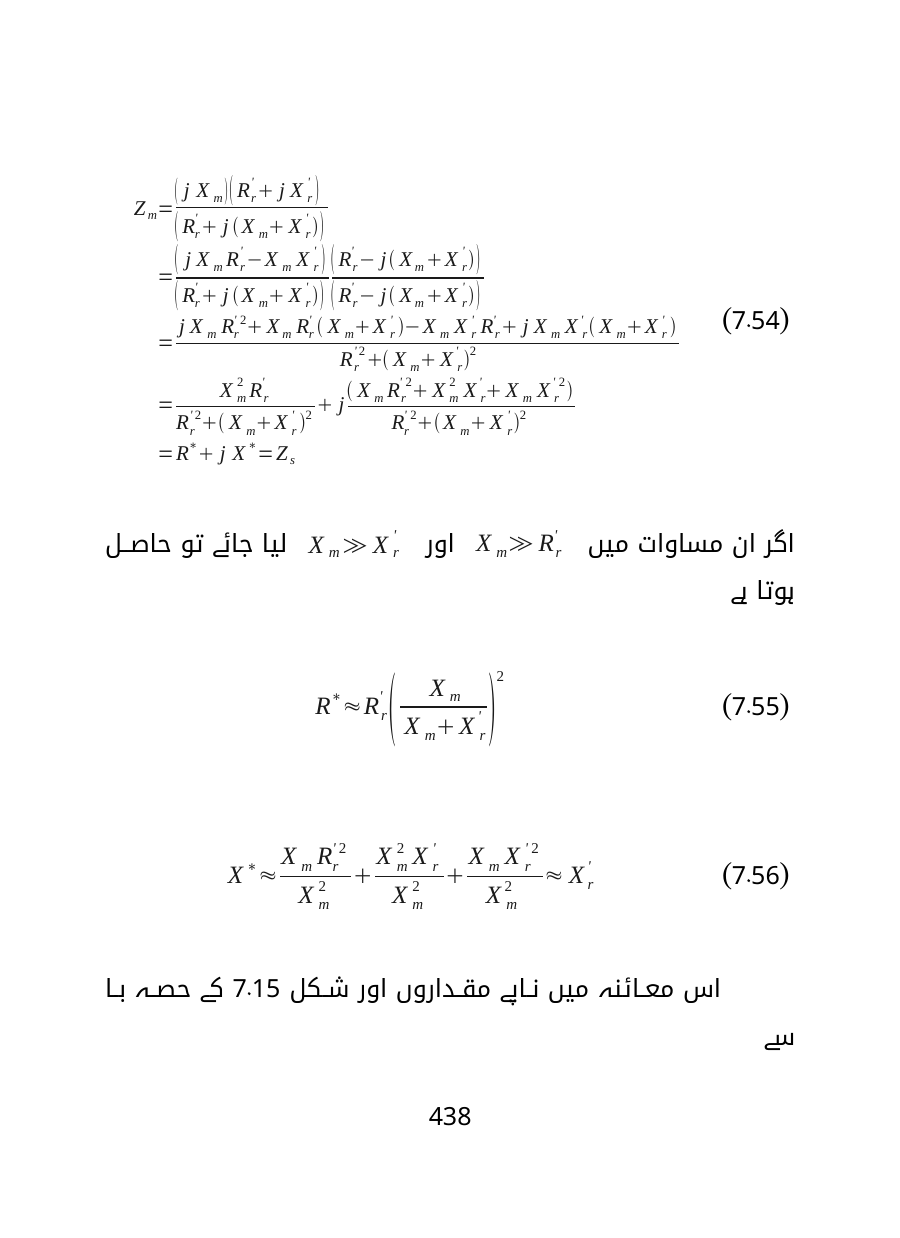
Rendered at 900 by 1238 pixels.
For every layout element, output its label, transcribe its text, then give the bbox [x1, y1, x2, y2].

table_header (7.55) [705, 662, 795, 766]
table_header (7.56) [705, 834, 795, 931]
table_header [105, 834, 705, 931]
text اس معائنہ میں ناپے مقداروں اور شکل 7.15 کے حصہ با سے [105, 965, 795, 1060]
text اگر ان مساوات میں اور لیا جائے تو حاصل ہوتا ہے [105, 520, 795, 615]
table_header [105, 662, 705, 766]
table_header (7.54) [706, 169, 795, 486]
table_header [105, 169, 706, 486]
